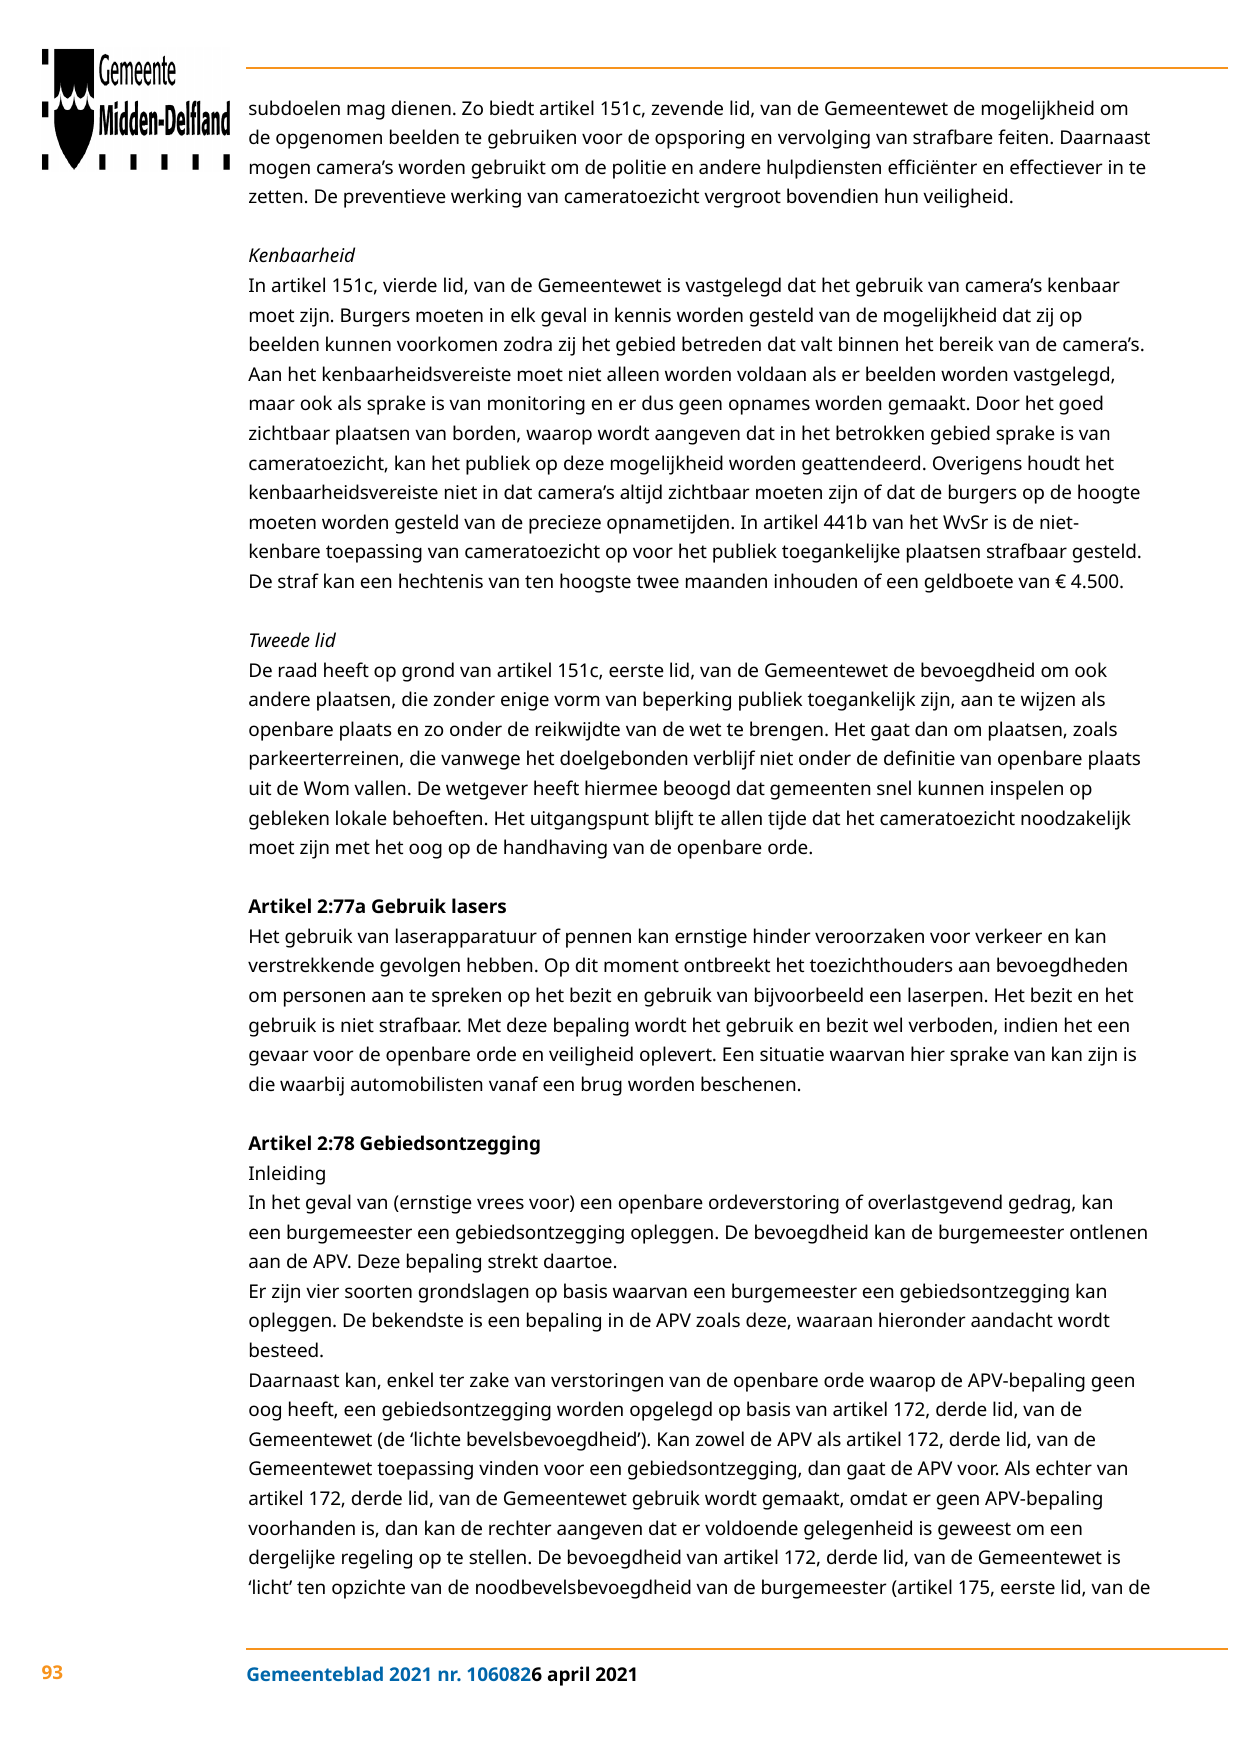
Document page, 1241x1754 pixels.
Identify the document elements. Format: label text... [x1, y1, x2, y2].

text Inleiding [248, 1160, 1152, 1186]
text Het gebruik van laserapparatuur of pennen kan ernstige hinder veroorzaken voor verkeer en kan verstrekkende gevolgen hebben. Op dit moment ontbreekt het toezichthouders aan bevoegdheden om personen aan te spreken op het bezit en gebruik van bijvoorbeeld een laserpen. Het bezit en het gebruik is niet strafbaar. Met deze bepaling wordt het gebruik en bezit wel verboden, indien het een gevaar voor de openbare orde en veiligheid oplevert. Een situatie waarvan hier sprake van kan zijn is die waarbij automobilisten vanaf een brug worden beschenen. [248, 923, 1152, 1097]
text Er zijn vier soorten grondslagen op basis waarvan een burgemeester een gebiedsontzegging kan opleggen. De bekendste is een bepaling in de APV zoals deze, waaraan hieronder aandacht wordt besteed. [248, 1278, 1152, 1363]
text In artikel 151c, vierde lid, van de Gemeentewet is vastgelegd dat het gebruik van camera’s kenbaar moet zijn. Burgers moeten in elk geval in kennis worden gesteld van de mogelijkheid dat zij op beelden kunnen voorkomen zodra zij het gebied betreden dat valt binnen het bereik van de camera’s. Aan het kenbaarheidsvereiste moet niet alleen worden voldaan als er beelden worden vastgelegd, maar ook als sprake is van monitoring en er dus geen opnames worden gemaakt. Door het goed zichtbaar plaatsen van borden, waarop wordt aangeven dat in het betrokken gebied sprake is van cameratoezicht, kan het publiek op deze mogelijkheid worden geattendeerd. Overigens houdt het kenbaarheidsvereiste niet in dat camera’s altijd zichtbaar moeten zijn of dat de burgers op de hoogte moeten worden gesteld van de precieze opnametijden. In artikel 441b van het WvSr is de niet-kenbare toepassing van cameratoezicht op voor het publiek toegankelijke plaatsen strafbaar gesteld. De straf kan een hechtenis van ten hoogste twee maanden inhouden of een geldboete van € 4.500. [248, 272, 1152, 594]
picture [41, 47, 231, 172]
text Artikel 2:78 Gebiedsontzegging [248, 1130, 1152, 1156]
text subdoelen mag dienen. Zo biedt artikel 151c, zevende lid, van de Gemeentewet de mogelijkheid om de opgenomen beelden te gebruiken voor de opsporing en vervolging van strafbare feiten. Daarnaast mogen camera’s worden gebruikt om de politie en andere hulpdiensten efficiënter en effectiever in te zetten. De preventieve werking van cameratoezicht vergroot bovendien hun veiligheid. [248, 95, 1152, 209]
text In het geval van (ernstige vrees voor) een openbare ordeverstoring of overlastgevend gedrag, kan een burgemeester een gebiedsontzegging opleggen. De bevoegdheid kan de burgemeester ontlenen aan de APV. Deze bepaling strekt daartoe. [248, 1189, 1152, 1274]
text De raad heeft op grond van artikel 151c, eerste lid, van de Gemeentewet de bevoegdheid om ook andere plaatsen, die zonder enige vorm van beperking publiek toegankelijk zijn, aan te wijzen als openbare plaats en zo onder de reikwijdte van de wet te brengen. Het gaat dan om plaatsen, zoals parkeerterreinen, die vanwege het doelgebonden verblijf niet onder de definitie van openbare plaats uit de Wom vallen. De wetgever heeft hiermee beoogd dat gemeenten snel kunnen inspelen op gebleken lokale behoeften. Het uitgangspunt blijft te allen tijde dat het cameratoezicht noodzakelijk moet zijn met het oog op de handhaving van de openbare orde. [248, 657, 1152, 860]
text Kenbaarheid [248, 243, 1152, 268]
text Daarnaast kan, enkel ter zake van verstoringen van de openbare orde waarop de APV-bepaling geen oog heeft, een gebiedsontzegging worden opgelegd op basis van artikel 172, derde lid, van de Gemeentewet (de ‘lichte bevelsbevoegdheid’). Kan zowel de APV als artikel 172, derde lid, van de Gemeentewet toepassing vinden voor een gebiedsontzegging, dan gaat de APV voor. Als echter van artikel 172, derde lid, van de Gemeentewet gebruik wordt gemaakt, omdat er geen APV-bepaling voorhanden is, dan kan de rechter aangeven dat er voldoende gelegenheid is geweest om een dergelijke regeling op te stellen. De bevoegdheid van artikel 172, derde lid, van de Gemeentewet is ‘licht’ ten opzichte van de noodbevelsbevoegdheid van de burgemeester (artikel 175, eerste lid, van de [248, 1367, 1152, 1600]
text Tweede lid [248, 627, 1152, 653]
text Artikel 2:77a Gebruik lasers [248, 893, 1152, 919]
